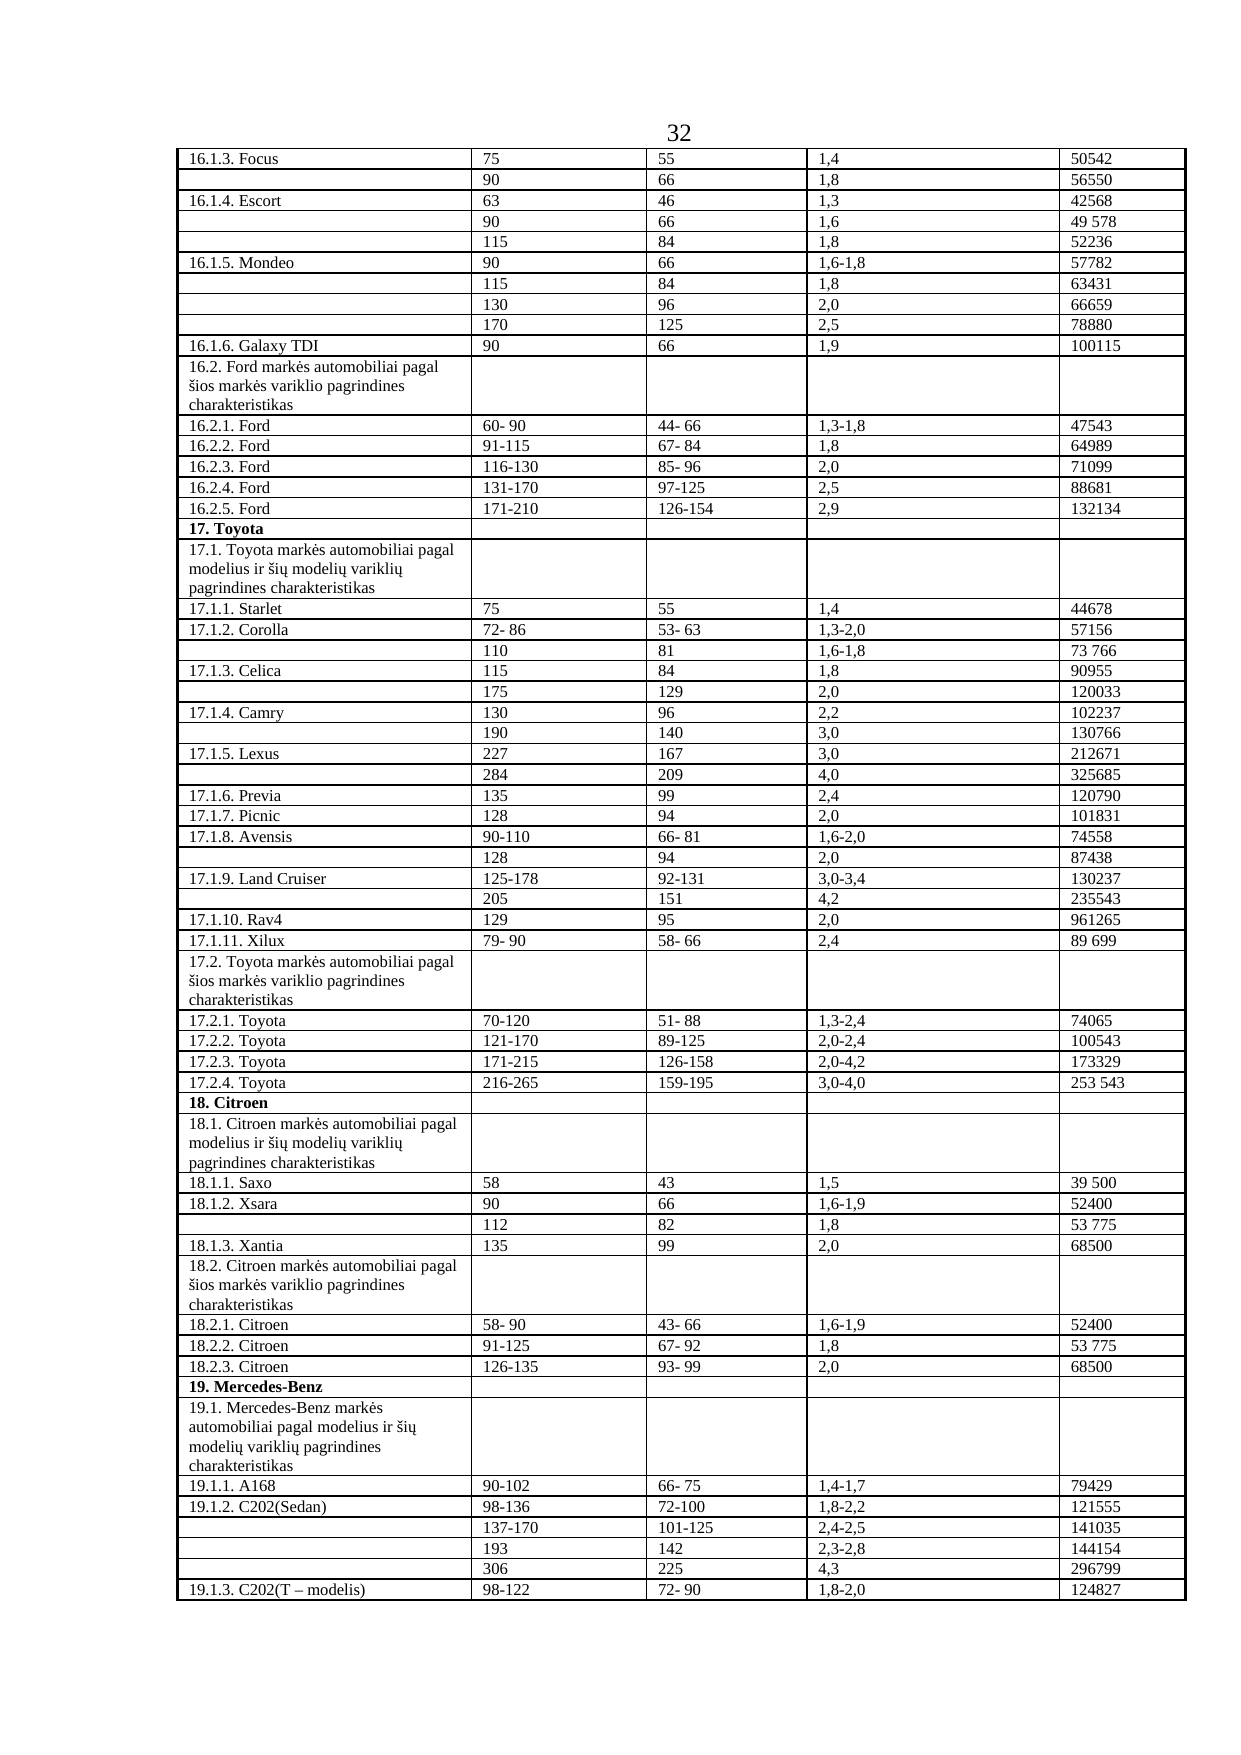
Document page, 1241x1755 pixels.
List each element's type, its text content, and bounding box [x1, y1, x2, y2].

table_cell [1060, 1256, 1184, 1313]
table_cell 17. Toyota [179, 519, 471, 538]
table_cell 2,4-2,5 [808, 1518, 1059, 1537]
table_cell [472, 357, 646, 414]
table_cell [179, 889, 471, 908]
table_cell 42568 [1060, 191, 1184, 210]
table_cell [808, 1398, 1059, 1475]
table_cell 68500 [1060, 1235, 1184, 1254]
table_cell 16.2.1. Ford [179, 416, 471, 435]
table_cell 98-122 [472, 1580, 646, 1599]
table_cell 140 [647, 723, 806, 742]
table_cell [179, 1538, 471, 1558]
table_cell 16.1.4. Escort [179, 191, 471, 210]
table_cell 1,5 [808, 1173, 1059, 1192]
table_cell 125-178 [472, 868, 646, 888]
table_cell 43- 66 [647, 1315, 806, 1334]
table_cell 91-115 [472, 436, 646, 455]
table_cell 1,8-2,2 [808, 1497, 1059, 1516]
table_cell [1060, 1093, 1184, 1112]
table_cell 46 [647, 191, 806, 210]
table_cell [472, 1398, 646, 1475]
table_cell 88681 [1060, 478, 1184, 497]
table_cell 131-170 [472, 478, 646, 497]
table_cell [179, 232, 471, 251]
table_cell 235543 [1060, 889, 1184, 908]
table_cell 16.2. Ford markės automobiliai pagal šios markės variklio pagrindines charakteristikas [179, 357, 471, 414]
table_cell 2,0-2,4 [808, 1031, 1059, 1050]
table_cell 159-195 [647, 1073, 806, 1092]
table_cell 284 [472, 765, 646, 784]
table_cell 2,0 [808, 1235, 1059, 1254]
table_cell 100115 [1060, 336, 1184, 355]
table_cell 58- 66 [647, 931, 806, 950]
table_cell [179, 1518, 471, 1537]
table_cell 52236 [1060, 232, 1184, 251]
table_cell 16.1.5. Mondeo [179, 253, 471, 272]
table_cell 79429 [1060, 1476, 1184, 1495]
table_cell 90-110 [472, 827, 646, 846]
table_cell 17.2.2. Toyota [179, 1031, 471, 1050]
table_cell 91-125 [472, 1336, 646, 1355]
table_cell 102237 [1060, 703, 1184, 722]
table_cell 19.1.3. C202(T – modelis) [179, 1580, 471, 1599]
table_cell [472, 1256, 646, 1313]
table_cell 58 [472, 1173, 646, 1192]
table_cell 66 [647, 253, 806, 272]
table_cell 135 [472, 1235, 646, 1254]
table_cell [647, 951, 806, 1009]
table_cell 44- 66 [647, 416, 806, 435]
table_cell 17.2. Toyota markės automobiliai pagal šios markės variklio pagrindines charakteristikas [179, 951, 471, 1009]
table_cell 1,8 [808, 1336, 1059, 1355]
table_cell 1,8 [808, 274, 1059, 293]
table_cell 205 [472, 889, 646, 908]
table_cell 1,6-1,8 [808, 641, 1059, 659]
table_cell 18.1.3. Xantia [179, 1235, 471, 1254]
table_cell 225 [647, 1559, 806, 1578]
table_cell 18.2.3. Citroen [179, 1357, 471, 1376]
table_cell 130 [472, 294, 646, 313]
table_cell 227 [472, 744, 646, 763]
table_cell 99 [647, 1235, 806, 1254]
table_cell 47543 [1060, 416, 1184, 435]
table_cell [179, 641, 471, 659]
table_cell 171-210 [472, 498, 646, 518]
table_cell 19.1.2. C202(Sedan) [179, 1497, 471, 1516]
table_cell [179, 765, 471, 784]
table_cell 120790 [1060, 786, 1184, 805]
table_cell 53- 63 [647, 620, 806, 639]
table_cell 19.1.1. A168 [179, 1476, 471, 1495]
table_cell [1060, 1114, 1184, 1172]
table_cell 90 [472, 253, 646, 272]
table_cell 128 [472, 848, 646, 867]
table_cell 212671 [1060, 744, 1184, 763]
table_cell 193 [472, 1538, 646, 1558]
table_cell 2,0 [808, 910, 1059, 929]
table_cell 99 [647, 786, 806, 805]
table_cell 1,9 [808, 336, 1059, 355]
table_cell 1,4-1,7 [808, 1476, 1059, 1495]
table_cell 325685 [1060, 765, 1184, 784]
table_cell 1,6-1,9 [808, 1315, 1059, 1334]
table_cell [179, 682, 471, 701]
table_cell 75 [472, 599, 646, 618]
table_cell [472, 951, 646, 1009]
table_cell 115 [472, 661, 646, 680]
table_cell 16.1.6. Galaxy TDI [179, 336, 471, 355]
table_cell 17.1.7. Picnic [179, 806, 471, 825]
table_cell 63 [472, 191, 646, 210]
table_cell 173329 [1060, 1052, 1184, 1071]
table_cell 60- 90 [472, 416, 646, 435]
table_cell 135 [472, 786, 646, 805]
table_cell 2,0 [808, 806, 1059, 825]
table_cell 100543 [1060, 1031, 1184, 1050]
table_cell 1,6-2,0 [808, 827, 1059, 846]
table_cell 89 699 [1060, 931, 1184, 950]
table_cell 171-215 [472, 1052, 646, 1071]
table_cell 53 775 [1060, 1336, 1184, 1355]
table_cell [1060, 1398, 1184, 1475]
table_cell 130237 [1060, 868, 1184, 888]
table_cell 296799 [1060, 1559, 1184, 1578]
table_cell 17.2.4. Toyota [179, 1073, 471, 1092]
table_cell 67- 84 [647, 436, 806, 455]
table_cell [472, 540, 646, 597]
table_cell 16.2.4. Ford [179, 478, 471, 497]
table_cell 115 [472, 274, 646, 293]
table_cell 1,8 [808, 232, 1059, 251]
table_cell 2,5 [808, 315, 1059, 334]
table_cell [808, 519, 1059, 538]
table_cell 253 543 [1060, 1073, 1184, 1092]
table_cell 66- 81 [647, 827, 806, 846]
table_cell 39 500 [1060, 1173, 1184, 1192]
table_cell [179, 274, 471, 293]
table_cell 96 [647, 703, 806, 722]
table_cell 90-102 [472, 1476, 646, 1495]
table_cell 18.2. Citroen markės automobiliai pagal šios markės variklio pagrindines charakteristikas [179, 1256, 471, 1313]
table_cell [179, 170, 471, 189]
table_cell 2,5 [808, 478, 1059, 497]
table_cell 1,6 [808, 211, 1059, 231]
table_cell 2,3-2,8 [808, 1538, 1059, 1558]
table_cell [647, 1256, 806, 1313]
table_cell 98-136 [472, 1497, 646, 1516]
table_cell 2,4 [808, 786, 1059, 805]
table_cell [808, 1256, 1059, 1313]
table_cell [647, 540, 806, 597]
table_cell 101-125 [647, 1518, 806, 1537]
table_cell 1,3 [808, 191, 1059, 210]
table_cell 4,2 [808, 889, 1059, 908]
table_cell 141035 [1060, 1518, 1184, 1537]
table_cell 50542 [1060, 149, 1184, 168]
table_cell 79- 90 [472, 931, 646, 950]
table_cell 1,8 [808, 170, 1059, 189]
table_cell 306 [472, 1559, 646, 1578]
table_cell 17.1.11. Xilux [179, 931, 471, 950]
table_cell 72- 90 [647, 1580, 806, 1599]
table_cell 2,0 [808, 682, 1059, 701]
table_cell 17.1.6. Previa [179, 786, 471, 805]
table_cell 120033 [1060, 682, 1184, 701]
table_cell 92-131 [647, 868, 806, 888]
table_cell [808, 951, 1059, 1009]
table_cell 17.2.1. Toyota [179, 1011, 471, 1029]
table_cell 121555 [1060, 1497, 1184, 1516]
table_cell 73 766 [1060, 641, 1184, 659]
table_cell 64989 [1060, 436, 1184, 455]
table_cell 19.1. Mercedes-Benz markės automobiliai pagal modelius ir šių modelių variklių pagrindines charakteristikas [179, 1398, 471, 1475]
table_cell 2,2 [808, 703, 1059, 722]
table_cell [472, 519, 646, 538]
table_cell 52400 [1060, 1315, 1184, 1334]
table_cell 129 [472, 910, 646, 929]
table_cell 51- 88 [647, 1011, 806, 1029]
table_cell 17.2.3. Toyota [179, 1052, 471, 1071]
table_cell 18.2.1. Citroen [179, 1315, 471, 1334]
table_cell 17.1.3. Celica [179, 661, 471, 680]
table_cell [647, 357, 806, 414]
table_cell 2,0 [808, 1357, 1059, 1376]
table_cell 1,8 [808, 436, 1059, 455]
table_cell 130 [472, 703, 646, 722]
table_cell 129 [647, 682, 806, 701]
table_cell 57782 [1060, 253, 1184, 272]
table_cell 128 [472, 806, 646, 825]
table_cell 1,3-1,8 [808, 416, 1059, 435]
table_cell 70-120 [472, 1011, 646, 1029]
table_cell 190 [472, 723, 646, 742]
table_cell 66 [647, 336, 806, 355]
table_cell [1060, 357, 1184, 414]
table_cell 49 578 [1060, 211, 1184, 231]
table_cell 90 [472, 211, 646, 231]
table_cell 97-125 [647, 478, 806, 497]
table_cell 18.2.2. Citroen [179, 1336, 471, 1355]
table_cell 110 [472, 641, 646, 659]
table_cell 78880 [1060, 315, 1184, 334]
table_cell [808, 357, 1059, 414]
table_cell 3,0 [808, 723, 1059, 742]
table_cell [647, 519, 806, 538]
table_cell 132134 [1060, 498, 1184, 518]
table_cell [808, 1114, 1059, 1172]
table_cell [179, 848, 471, 867]
table_cell 66 [647, 211, 806, 231]
table_cell 216-265 [472, 1073, 646, 1092]
table_cell 2,0 [808, 848, 1059, 867]
table_cell 112 [472, 1215, 646, 1234]
table_cell 43 [647, 1173, 806, 1192]
table_cell [179, 1215, 471, 1234]
table_cell 1,3-2,0 [808, 620, 1059, 639]
table_cell 2,0 [808, 294, 1059, 313]
table_cell 68500 [1060, 1357, 1184, 1376]
table_cell [1060, 540, 1184, 597]
table_cell 84 [647, 661, 806, 680]
table_cell 57156 [1060, 620, 1184, 639]
table_cell 126-158 [647, 1052, 806, 1071]
table_cell 85- 96 [647, 457, 806, 476]
table_cell 17.1. Toyota markės automobiliai pagal modelius ir šių modelių variklių pagrindines charakteristikas [179, 540, 471, 597]
table_cell 126-135 [472, 1357, 646, 1376]
table_cell 56550 [1060, 170, 1184, 189]
table_cell 84 [647, 274, 806, 293]
table_cell 72-100 [647, 1497, 806, 1516]
table_cell 72- 86 [472, 620, 646, 639]
table_cell 17.1.8. Avensis [179, 827, 471, 846]
table_cell 137-170 [472, 1518, 646, 1537]
table_cell 89-125 [647, 1031, 806, 1050]
table_cell 961265 [1060, 910, 1184, 929]
table_cell 94 [647, 806, 806, 825]
table_cell [472, 1114, 646, 1172]
table_cell 1,8 [808, 661, 1059, 680]
table_cell [1060, 951, 1184, 1009]
table_cell 1,4 [808, 599, 1059, 618]
table_cell 18.1.2. Xsara [179, 1194, 471, 1213]
table_cell 90 [472, 170, 646, 189]
table_cell 96 [647, 294, 806, 313]
table_cell 18. Citroen [179, 1093, 471, 1112]
table_cell 94 [647, 848, 806, 867]
table_cell 18.1.1. Saxo [179, 1173, 471, 1192]
table_cell [179, 315, 471, 334]
table_cell 130766 [1060, 723, 1184, 742]
table_cell [179, 1559, 471, 1578]
table_cell [1060, 1377, 1184, 1396]
table_cell 66 [647, 1194, 806, 1213]
table_cell [647, 1377, 806, 1396]
table_cell 95 [647, 910, 806, 929]
table_cell 67- 92 [647, 1336, 806, 1355]
table_cell 4,3 [808, 1559, 1059, 1578]
table_cell 1,4 [808, 149, 1059, 168]
table_cell [472, 1093, 646, 1112]
table_cell [647, 1093, 806, 1112]
table_cell [1060, 519, 1184, 538]
table_cell 90 [472, 1194, 646, 1213]
table_cell 17.1.5. Lexus [179, 744, 471, 763]
table_cell 2,4 [808, 931, 1059, 950]
table_cell 1,8 [808, 1215, 1059, 1234]
table_cell 16.2.2. Ford [179, 436, 471, 455]
table_cell [472, 1377, 646, 1396]
table_cell [808, 1093, 1059, 1112]
table_cell 66 [647, 170, 806, 189]
table_cell [808, 540, 1059, 597]
table_cell 170 [472, 315, 646, 334]
table_cell 90955 [1060, 661, 1184, 680]
table_cell 124827 [1060, 1580, 1184, 1599]
table_cell 82 [647, 1215, 806, 1234]
table_cell 74558 [1060, 827, 1184, 846]
table_cell 126-154 [647, 498, 806, 518]
table_cell 84 [647, 232, 806, 251]
table_cell 144154 [1060, 1538, 1184, 1558]
table_cell 3,0-4,0 [808, 1073, 1059, 1092]
table_cell 2,9 [808, 498, 1059, 518]
table_cell [647, 1114, 806, 1172]
table_cell 101831 [1060, 806, 1184, 825]
table_cell 125 [647, 315, 806, 334]
table_cell 121-170 [472, 1031, 646, 1050]
table_cell 1,3-2,4 [808, 1011, 1059, 1029]
table_cell 1,6-1,9 [808, 1194, 1059, 1213]
table_cell 93- 99 [647, 1357, 806, 1376]
table_cell 4,0 [808, 765, 1059, 784]
table_cell 53 775 [1060, 1215, 1184, 1234]
table_cell [179, 211, 471, 231]
table_cell 17.1.4. Camry [179, 703, 471, 722]
table_cell 18.1. Citroen markės automobiliai pagal modelius ir šių modelių variklių pagrindines charakteristikas [179, 1114, 471, 1172]
table_cell 17.1.2. Corolla [179, 620, 471, 639]
table_cell 116-130 [472, 457, 646, 476]
table_cell 175 [472, 682, 646, 701]
table_cell 142 [647, 1538, 806, 1558]
table_cell 1,6-1,8 [808, 253, 1059, 272]
table_cell 3,0-3,4 [808, 868, 1059, 888]
table_cell 19. Mercedes-Benz [179, 1377, 471, 1396]
table_cell 55 [647, 149, 806, 168]
table_cell 66- 75 [647, 1476, 806, 1495]
table_cell 16.2.5. Ford [179, 498, 471, 518]
table_cell 16.1.3. Focus [179, 149, 471, 168]
table_cell 44678 [1060, 599, 1184, 618]
table_cell 58- 90 [472, 1315, 646, 1334]
table_cell 167 [647, 744, 806, 763]
table_cell 55 [647, 599, 806, 618]
table_cell 2,0-4,2 [808, 1052, 1059, 1071]
table_cell 17.1.1. Starlet [179, 599, 471, 618]
table_cell 90 [472, 336, 646, 355]
table_cell [647, 1398, 806, 1475]
table_cell 3,0 [808, 744, 1059, 763]
table_cell [179, 294, 471, 313]
table_cell 115 [472, 232, 646, 251]
table_cell 75 [472, 149, 646, 168]
table_cell 71099 [1060, 457, 1184, 476]
table_cell 16.2.3. Ford [179, 457, 471, 476]
table_cell 81 [647, 641, 806, 659]
table_cell [808, 1377, 1059, 1396]
table_cell [179, 723, 471, 742]
table_cell 87438 [1060, 848, 1184, 867]
table_cell 1,8-2,0 [808, 1580, 1059, 1599]
table_cell 52400 [1060, 1194, 1184, 1213]
table_cell 66659 [1060, 294, 1184, 313]
table_cell 151 [647, 889, 806, 908]
table_cell 17.1.9. Land Cruiser [179, 868, 471, 888]
table_cell 2,0 [808, 457, 1059, 476]
table_cell 209 [647, 765, 806, 784]
table_cell 17.1.10. Rav4 [179, 910, 471, 929]
table_cell 63431 [1060, 274, 1184, 293]
table_cell 74065 [1060, 1011, 1184, 1029]
